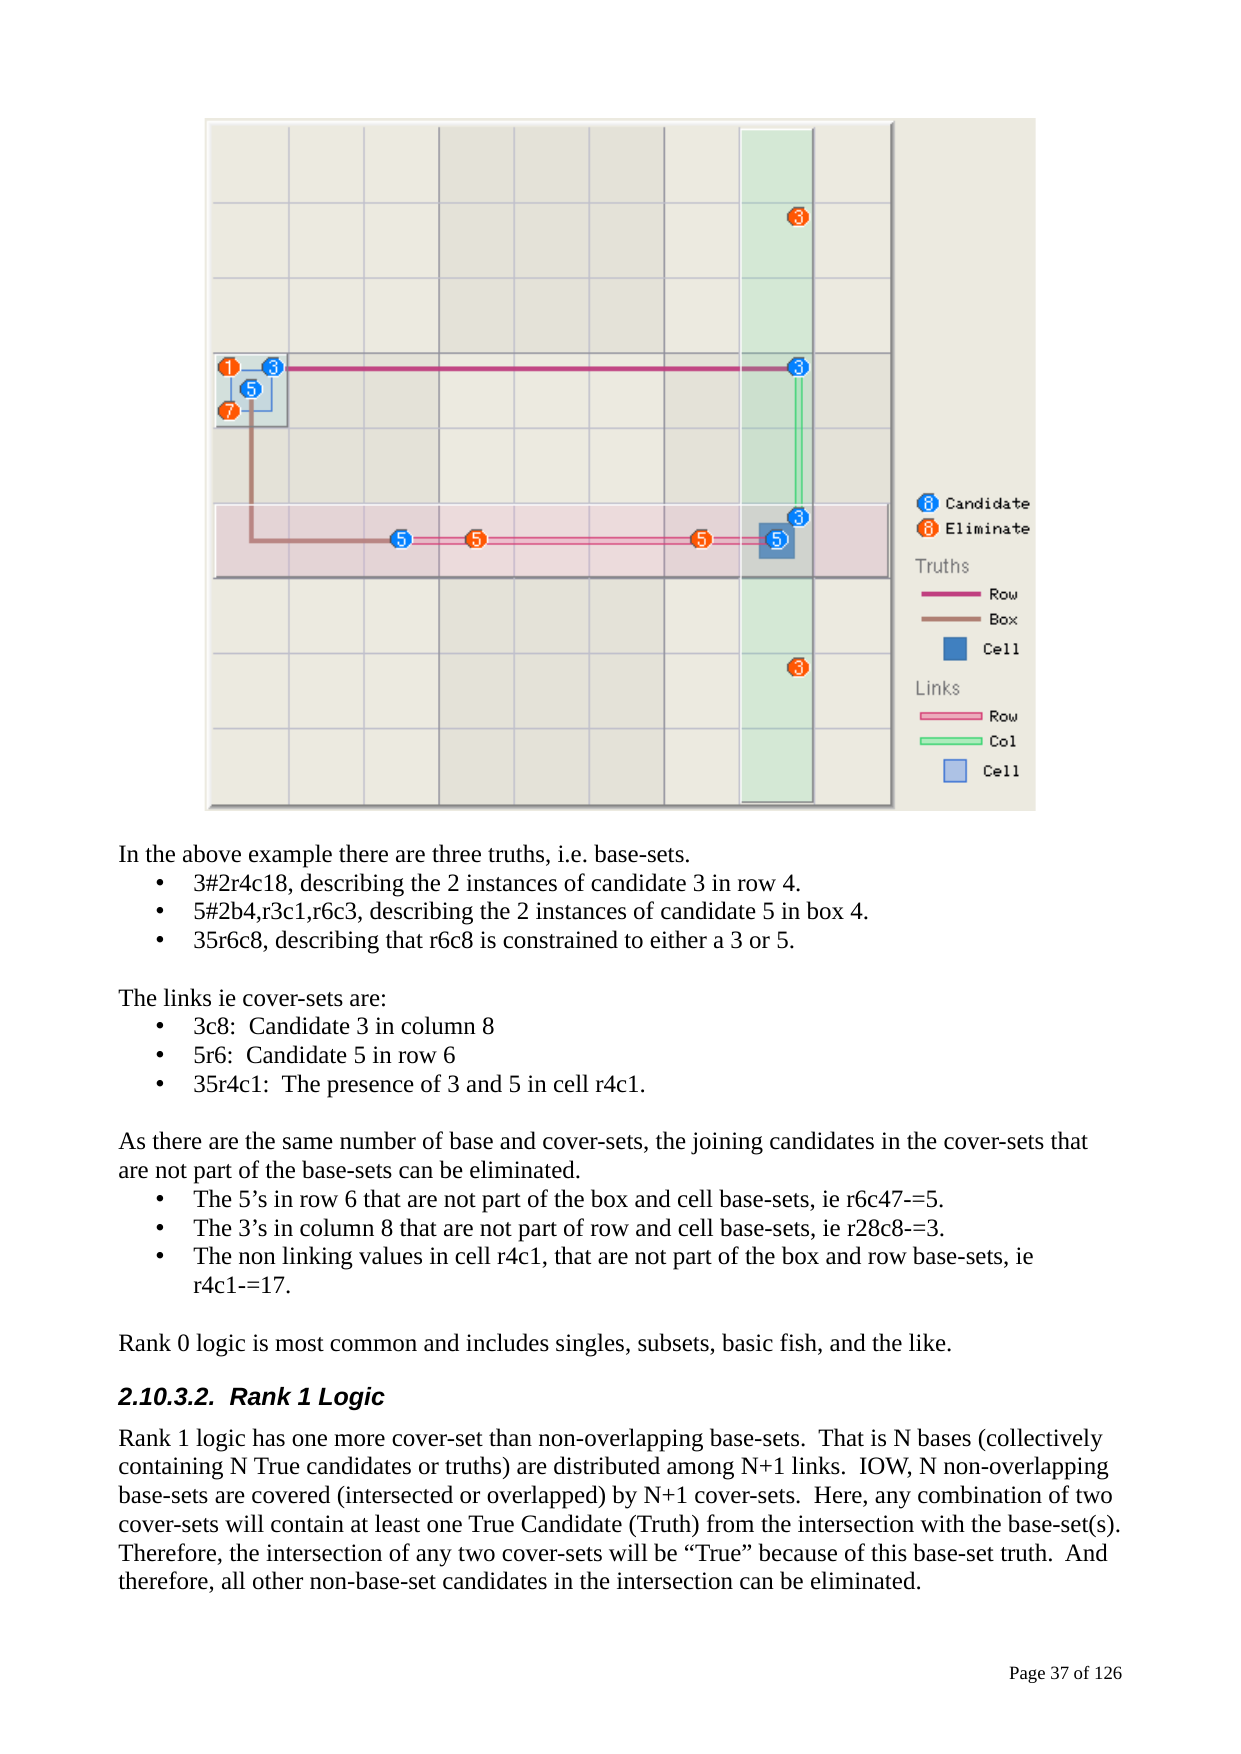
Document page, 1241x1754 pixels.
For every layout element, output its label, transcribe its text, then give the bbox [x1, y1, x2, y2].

list 35r6c8, describing that r6c8 is constrained to either a 3 or 5. [156, 925, 1122, 954]
list 3#2r4c18, describing the 2 instances of candidate 3 in row 4. [156, 868, 1122, 896]
list 5r6: Candidate 5 in row 6 [156, 1040, 1122, 1069]
list 35r4c1: The presence of 3 and 5 in cell r4c1. [156, 1069, 1122, 1098]
picture [204, 118, 1036, 811]
list 5#2b4,r3c1,r6c3, describing the 2 instances of candidate 5 in box 4. [156, 896, 1122, 925]
text As there are the same number of base and cover-sets, the joining candidates in the cover-sets that are not part of the base-sets can be eliminated. [118, 1126, 1122, 1184]
text Rank 0 logic is most common and includes singles, subsets, basic fish, and the like. [118, 1328, 1122, 1356]
list The 5’s in row 6 that are not part of the box and cell base-sets, ie r6c47-=5. [156, 1184, 1122, 1213]
text Rank 1 logic has one more cover-set than non-overlapping base-sets. That is N bases (collectively containing N True candidates or truths) are distributed among N+1 links. IOW, N non-overlapping base-sets are covered (intersected or overlapped) by N+1 cover-sets. Here, any combination of two cover-sets will contain at least one True Candidate (Truth) from the intersection with the base-set(s). Therefore, the intersection of any two cover-sets will be “True” because of this base-set truth. And therefore, all other non-base-set candidates in the intersection can be eliminated. [118, 1423, 1122, 1595]
text The links ie cover-sets are: [118, 983, 1122, 1011]
list The non linking values in cell r4c1, that are not part of the box and row base-sets, ie r4c1‑=17. [156, 1241, 1122, 1299]
subtitle Rank 1 Logic [118, 1381, 1122, 1410]
list The 3’s in column 8 that are not part of row and cell base-sets, ie r28c8-=3. [156, 1213, 1122, 1241]
list 3c8: Candidate 3 in column 8 [156, 1011, 1122, 1040]
text In the above example there are three truths, i.e. base-sets. [118, 839, 1122, 868]
